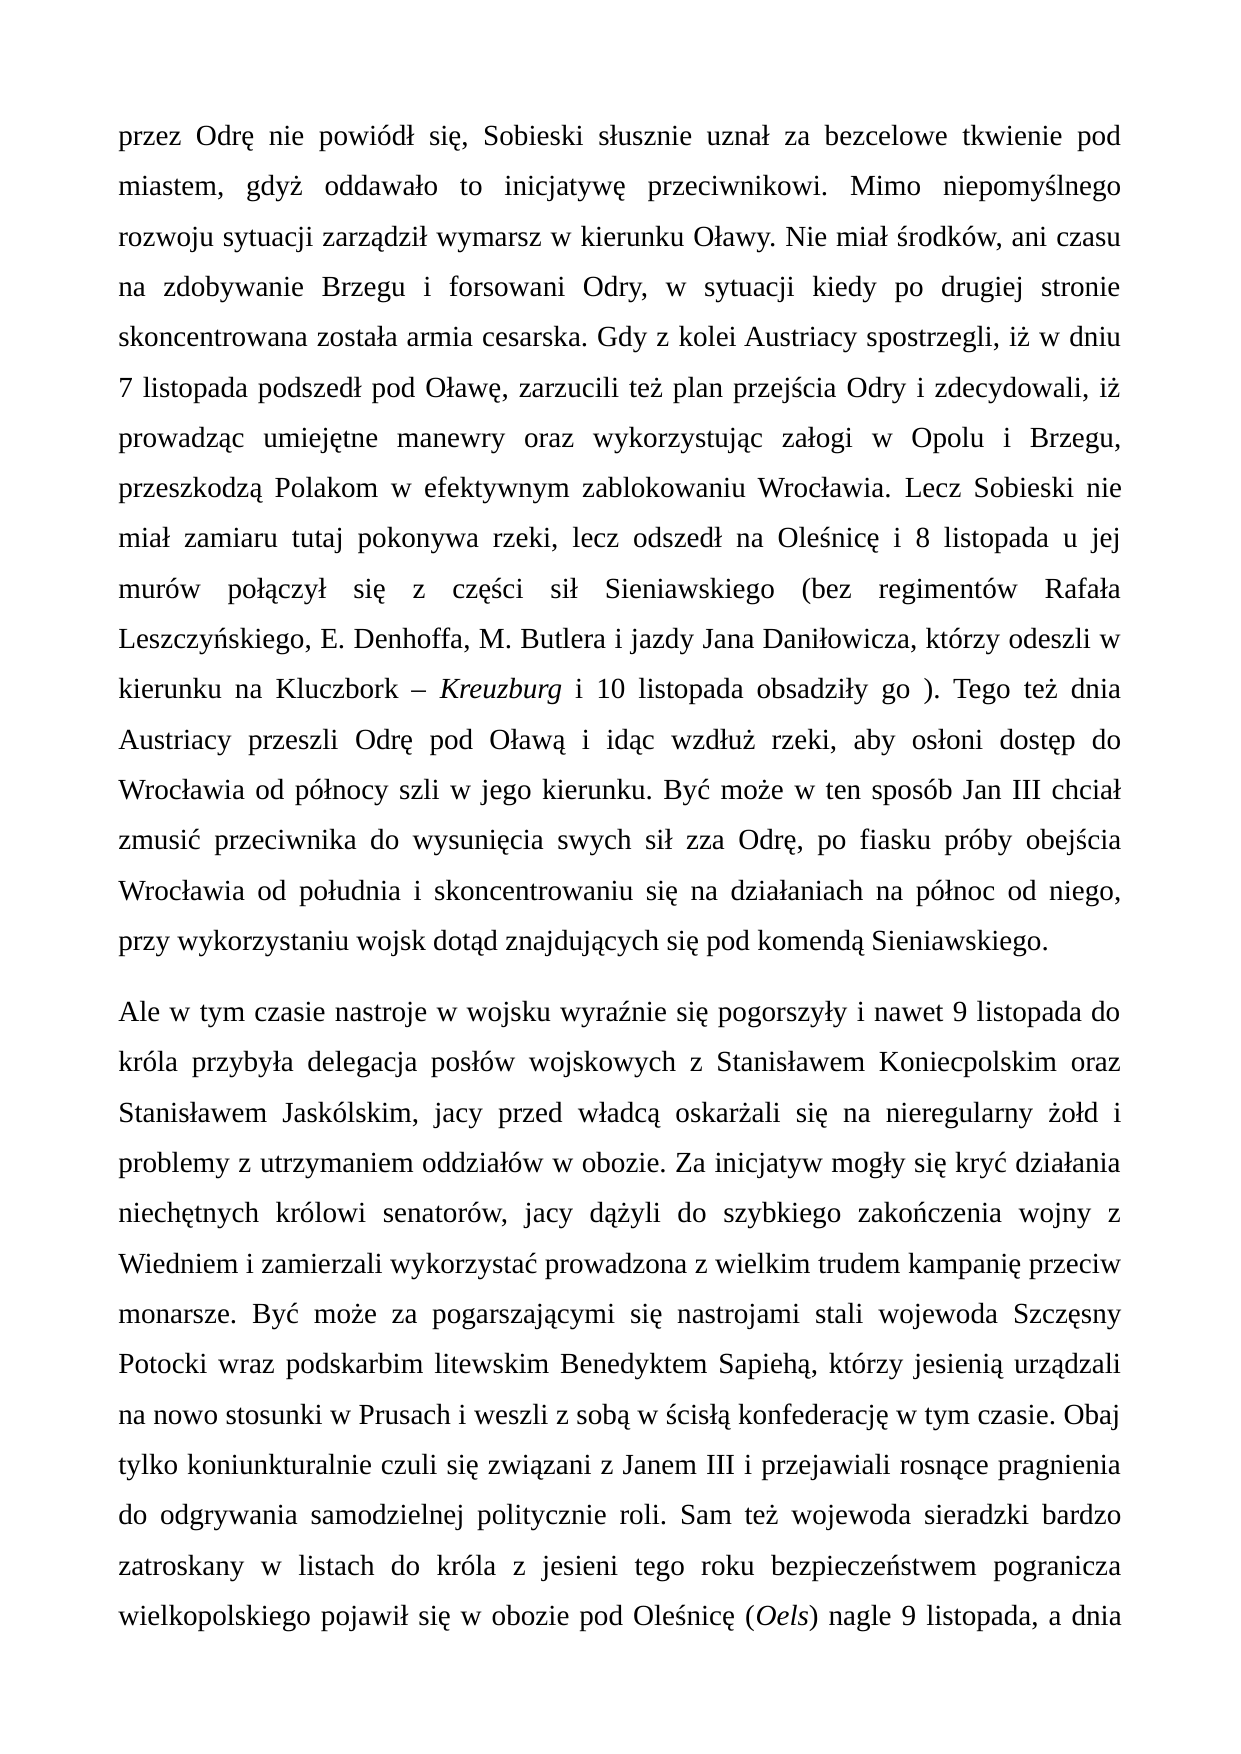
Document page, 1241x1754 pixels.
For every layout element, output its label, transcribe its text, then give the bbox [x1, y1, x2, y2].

text przez Odrę nie powiódł się, Sobieski słusznie uznał za bezcelowe tkwienie pod miastem, gdyż oddawało to inicjatywę przeciwnikowi. Mimo niepomyślnego rozwoju sytuacji zarządził wymarsz w kierunku Oławy. Nie miał środków, ani czasu na zdobywanie Brzegu i forsowani Odry, w sytuacji kiedy po drugiej stronie skoncentrowana została armia cesarska. Gdy z kolei Austriacy spostrzegli, iż w dniu 7 listopada podszedł pod Oławę, zarzucili też plan przejścia Odry i zdecydowali, iż prowadząc umiejętne manewry oraz wykorzystując załogi w Opolu i Brzegu, przeszkodzą Polakom w efektywnym zablokowaniu Wrocławia. Lecz Sobieski nie miał zamiaru tutaj pokonywa rzeki, lecz odszedł na Oleśnicę i 8 listopada u jej murów połączył się z części sił Sieniawskiego (bez regimentów Rafała Leszczyńskiego, E. Denhoffa, M. Butlera i jazdy Jana Daniłowicza, którzy odeszli w kierunku na Kluczbork – Kreuzburg i 10 listopada obsadziły go ). Tego też dnia Austriacy przeszli Odrę pod Oławą i idąc wzdłuż rzeki, aby osłoni dostęp do Wrocławia od północy szli w jego kierunku. Być może w ten sposób Jan III chciał zmusić przeciwnika do wysunięcia swych sił zza Odrę, po fiasku próby obejścia Wrocławia od południa i skoncentrowaniu się na działaniach na północ od niego, przy wykorzystaniu wojsk dotąd znajdujących się pod komendą Sieniawskiego. [118, 118, 1122, 957]
text Ale w tym czasie nastroje w wojsku wyraźnie się pogorszyły i nawet 9 listopada do króla przybyła delegacja posłów wojskowych z Stanisławem Koniecpolskim oraz Stanisławem Jaskólskim, jacy przed władcą oskarżali się na nieregularny żołd i problemy z utrzymaniem oddziałów w obozie. Za inicjatyw mogły się kryć działania niechętnych królowi senatorów, jacy dążyli do szybkiego zakończenia wojny z Wiedniem i zamierzali wykorzystać prowadzona z wielkim trudem kampanię przeciw monarsze. Być może za pogarszającymi się nastrojami stali wojewoda Szczęsny Potocki wraz podskarbim litewskim Benedyktem Sapiehą, którzy jesienią urządzali na nowo stosunki w Prusach i weszli z sobą w ścisłą konfederację w tym czasie. Obaj tylko koniunkturalnie czuli się związani z Janem III i przejawiali rosnące pragnienia do odgrywania samodzielnej politycznie roli. Sam też wojewoda sieradzki bardzo zatroskany w listach do króla z jesieni tego roku bezpieczeństwem pogranicza wielkopolskiego pojawił się w obozie pod Oleśnicę (Oels) nagle 9 listopada, a dnia [118, 994, 1122, 1632]
